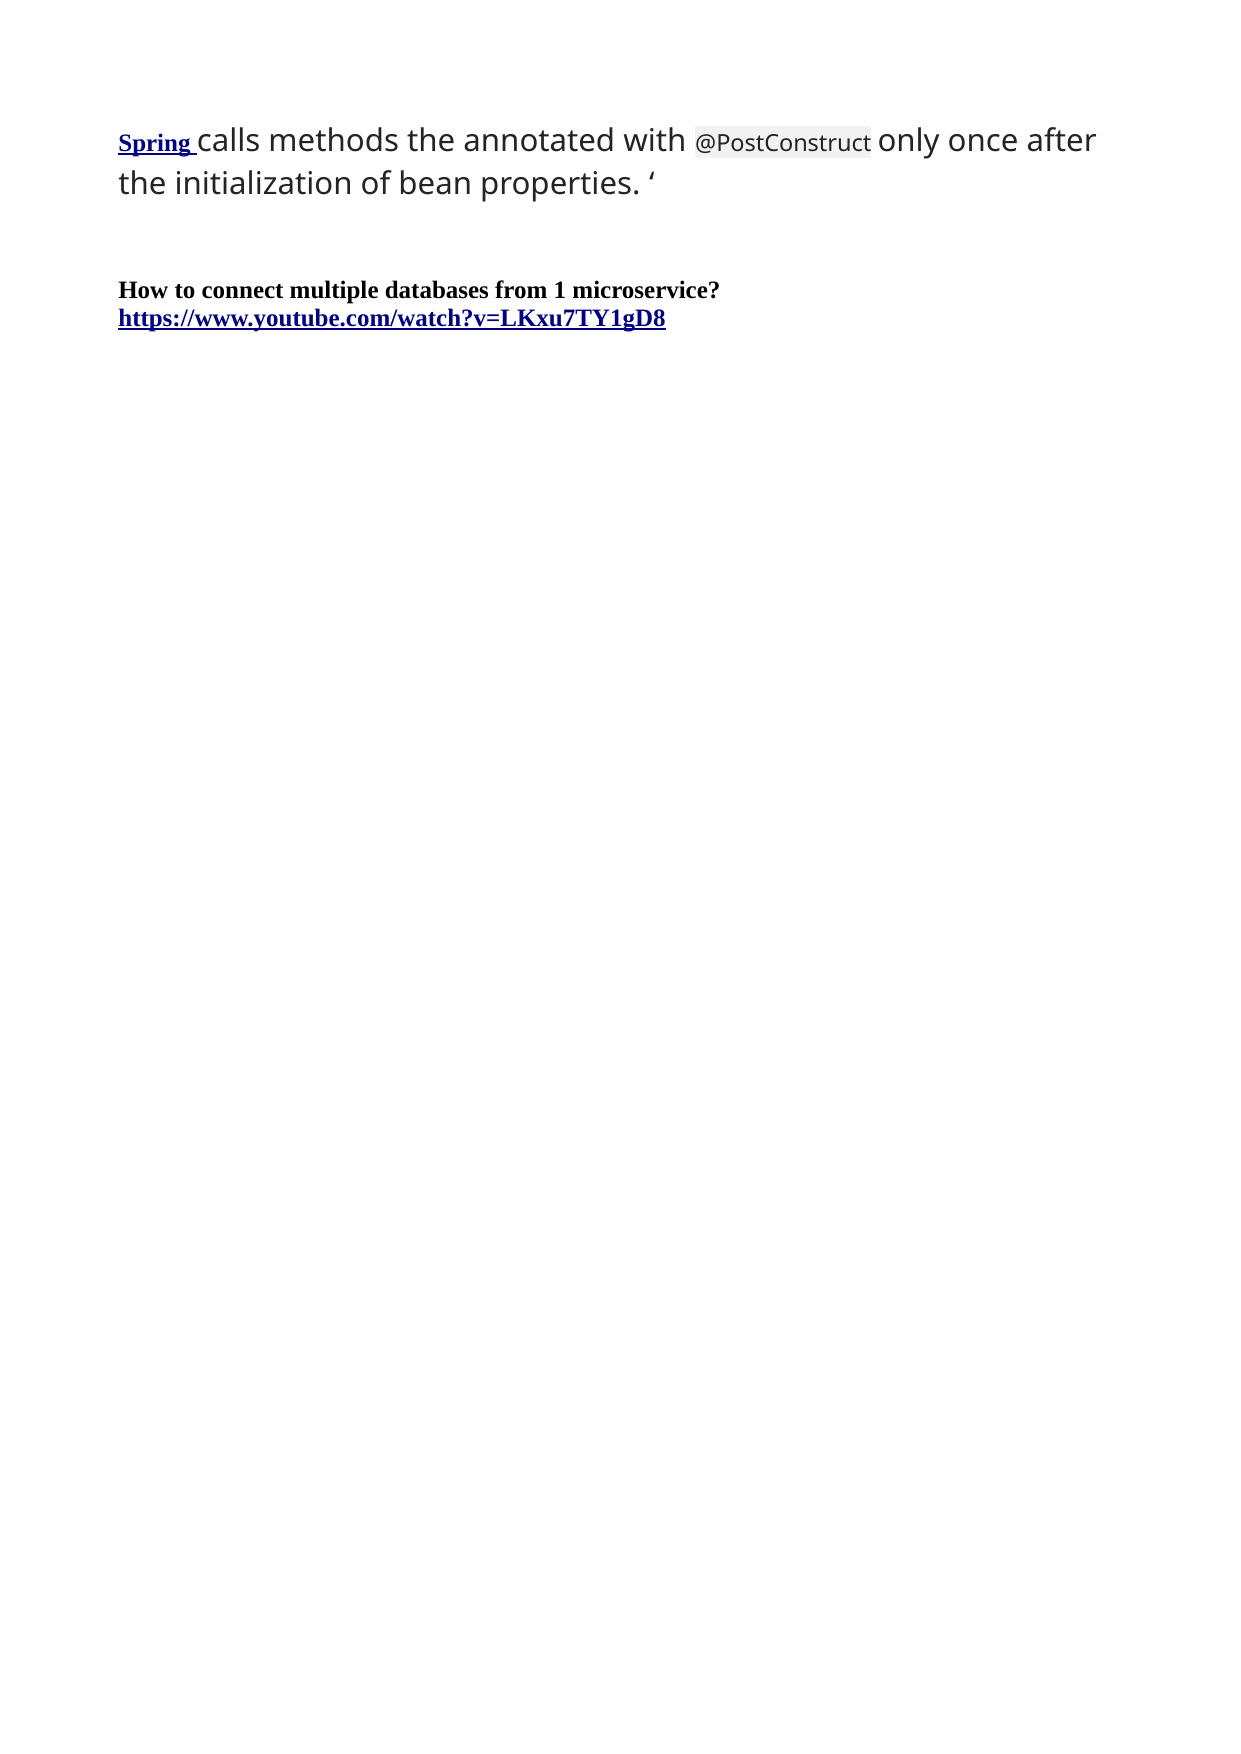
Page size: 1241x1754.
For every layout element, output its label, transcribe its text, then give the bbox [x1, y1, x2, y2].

text Spring calls methods the annotated with @PostConstruct only once after the initialization of bean properties. ‘ [118, 118, 1122, 203]
text https://www.youtube.com/watch?v=LKxu7TY1gD8 [118, 303, 1122, 332]
text How to connect multiple databases from 1 microservice? [118, 275, 1122, 303]
